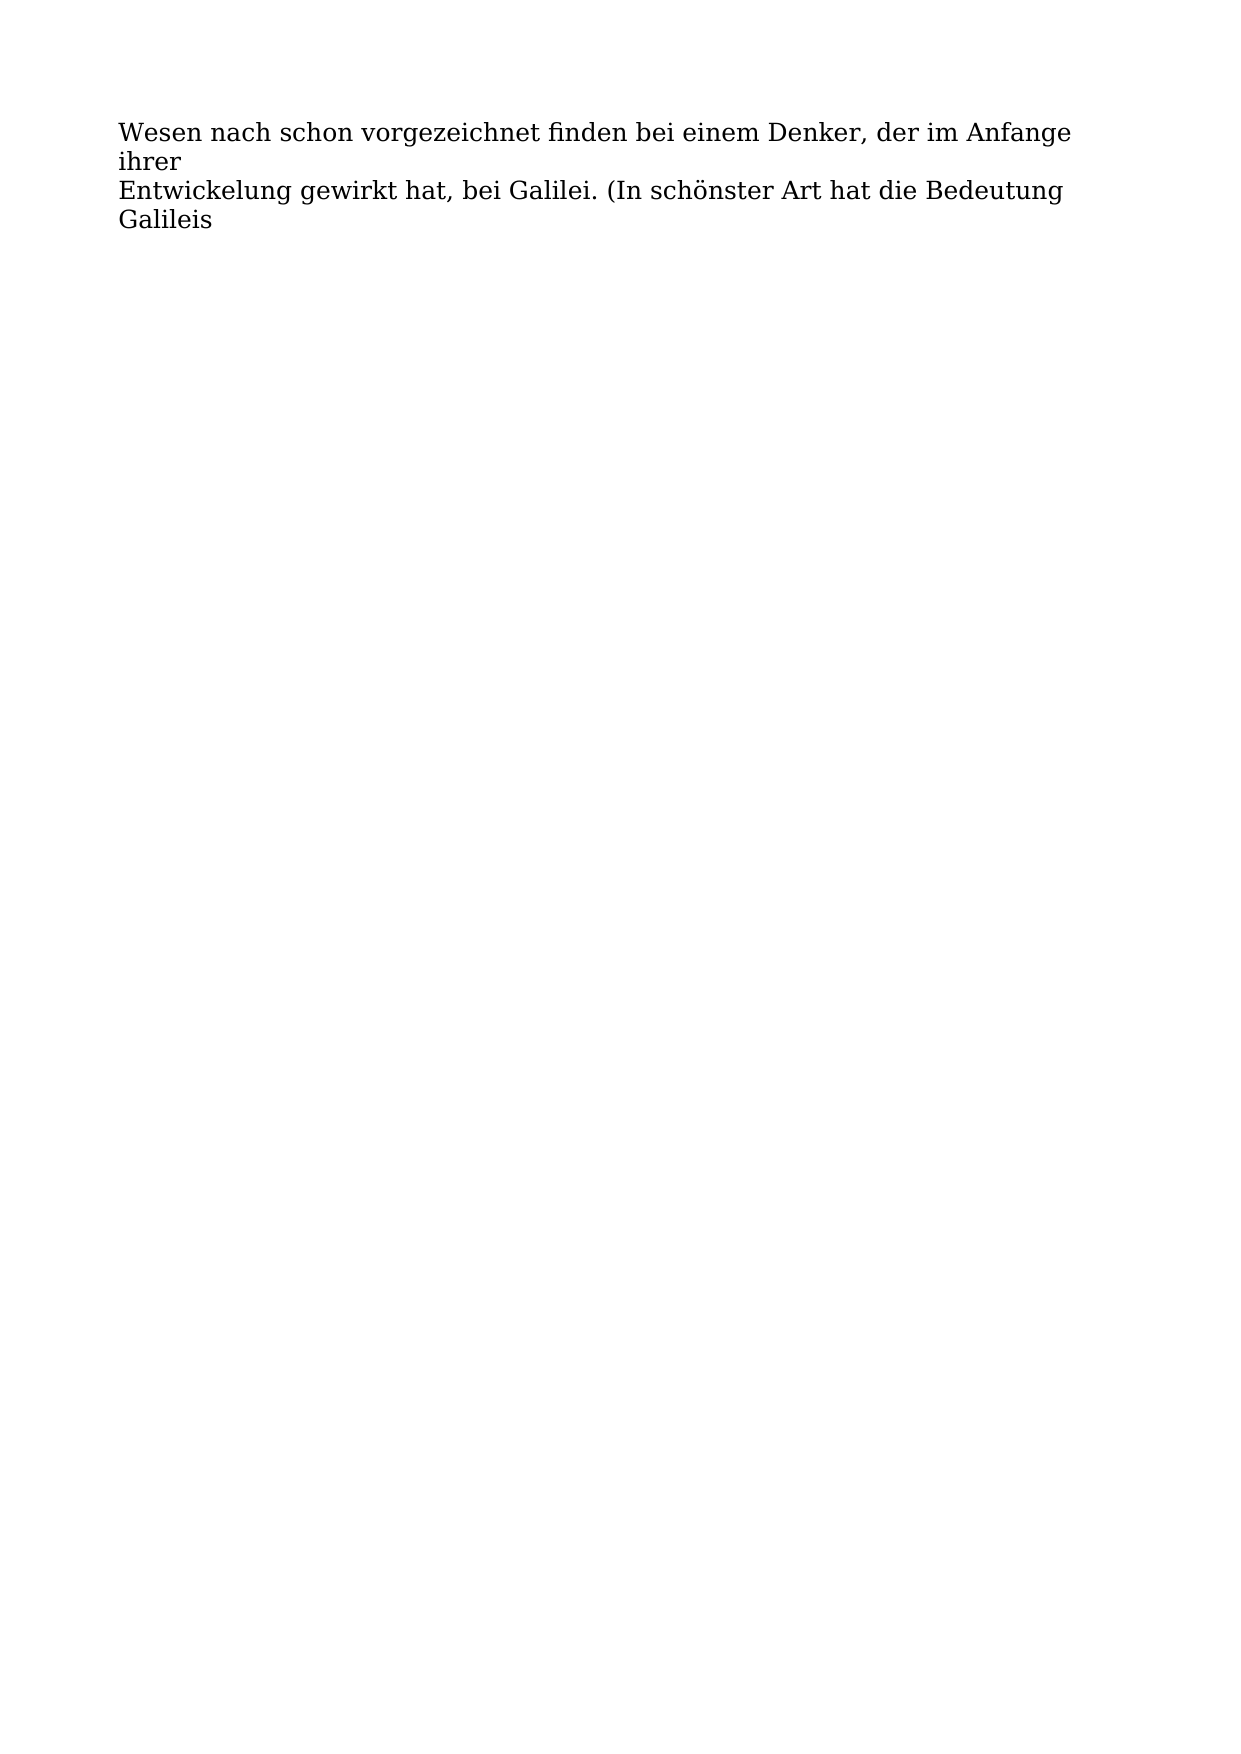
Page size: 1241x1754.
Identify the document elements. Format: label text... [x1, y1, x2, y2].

text Wesen nach schon vorgezeichnet finden bei einem Denker, der im Anfange ihrer [118, 118, 1122, 176]
text Entwickelung gewirkt hat, bei Galilei. (In schönster Art hat die Bedeutung Galileis [118, 176, 1122, 235]
